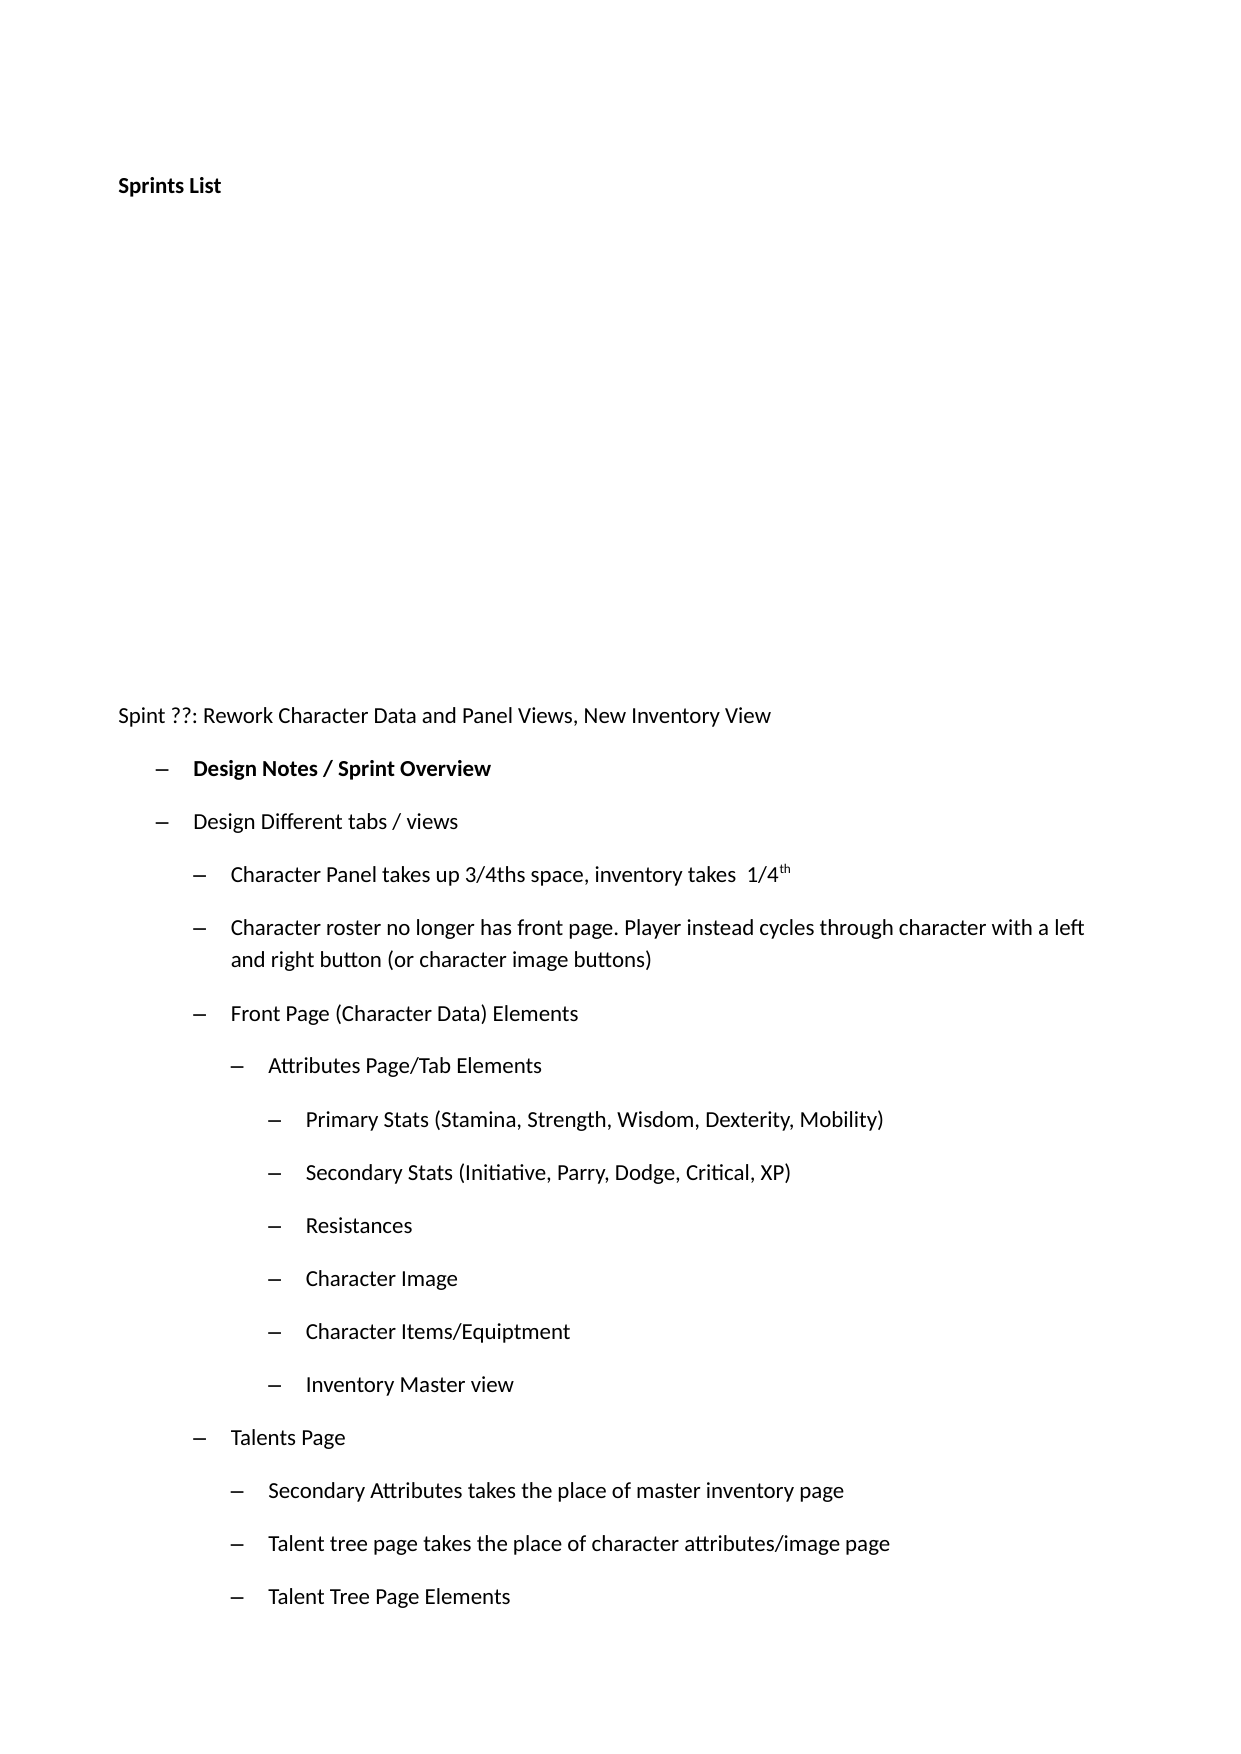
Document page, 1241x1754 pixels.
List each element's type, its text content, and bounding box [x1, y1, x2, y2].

list Design Different tabs / views [156, 807, 1122, 835]
list Front Page (Character Data) Elements [193, 999, 1122, 1027]
list Inventory Master view [268, 1370, 1122, 1398]
list Talent tree page takes the place of character attributes/image page [231, 1529, 1122, 1557]
list Secondary Attributes takes the place of master inventory page [231, 1476, 1122, 1504]
list Character Image [268, 1264, 1122, 1292]
list Attributes Page/Tab Elements [231, 1052, 1122, 1080]
list Character roster no longer has front page. Player instead cycles through character with a left and right button (or character image buttons) [193, 913, 1122, 974]
text Sprints List [118, 171, 1122, 199]
list Talent Tree Page Elements [231, 1582, 1122, 1610]
list Design Notes / Sprint Overview [156, 754, 1122, 782]
list Talents Page [193, 1423, 1122, 1451]
list Character Panel takes up 3/4ths space, inventory takes 1/4th [193, 860, 1122, 888]
list Primary Stats (Stamina, Strength, Wisdom, Dexterity, Mobility) [268, 1105, 1122, 1133]
list Secondary Stats (Initiative, Parry, Dodge, Critical, XP) [268, 1158, 1122, 1186]
text Spint ??: Rework Character Data and Panel Views, New Inventory View [118, 701, 1122, 729]
list Character Items/Equiptment [268, 1317, 1122, 1345]
list Resistances [268, 1211, 1122, 1239]
